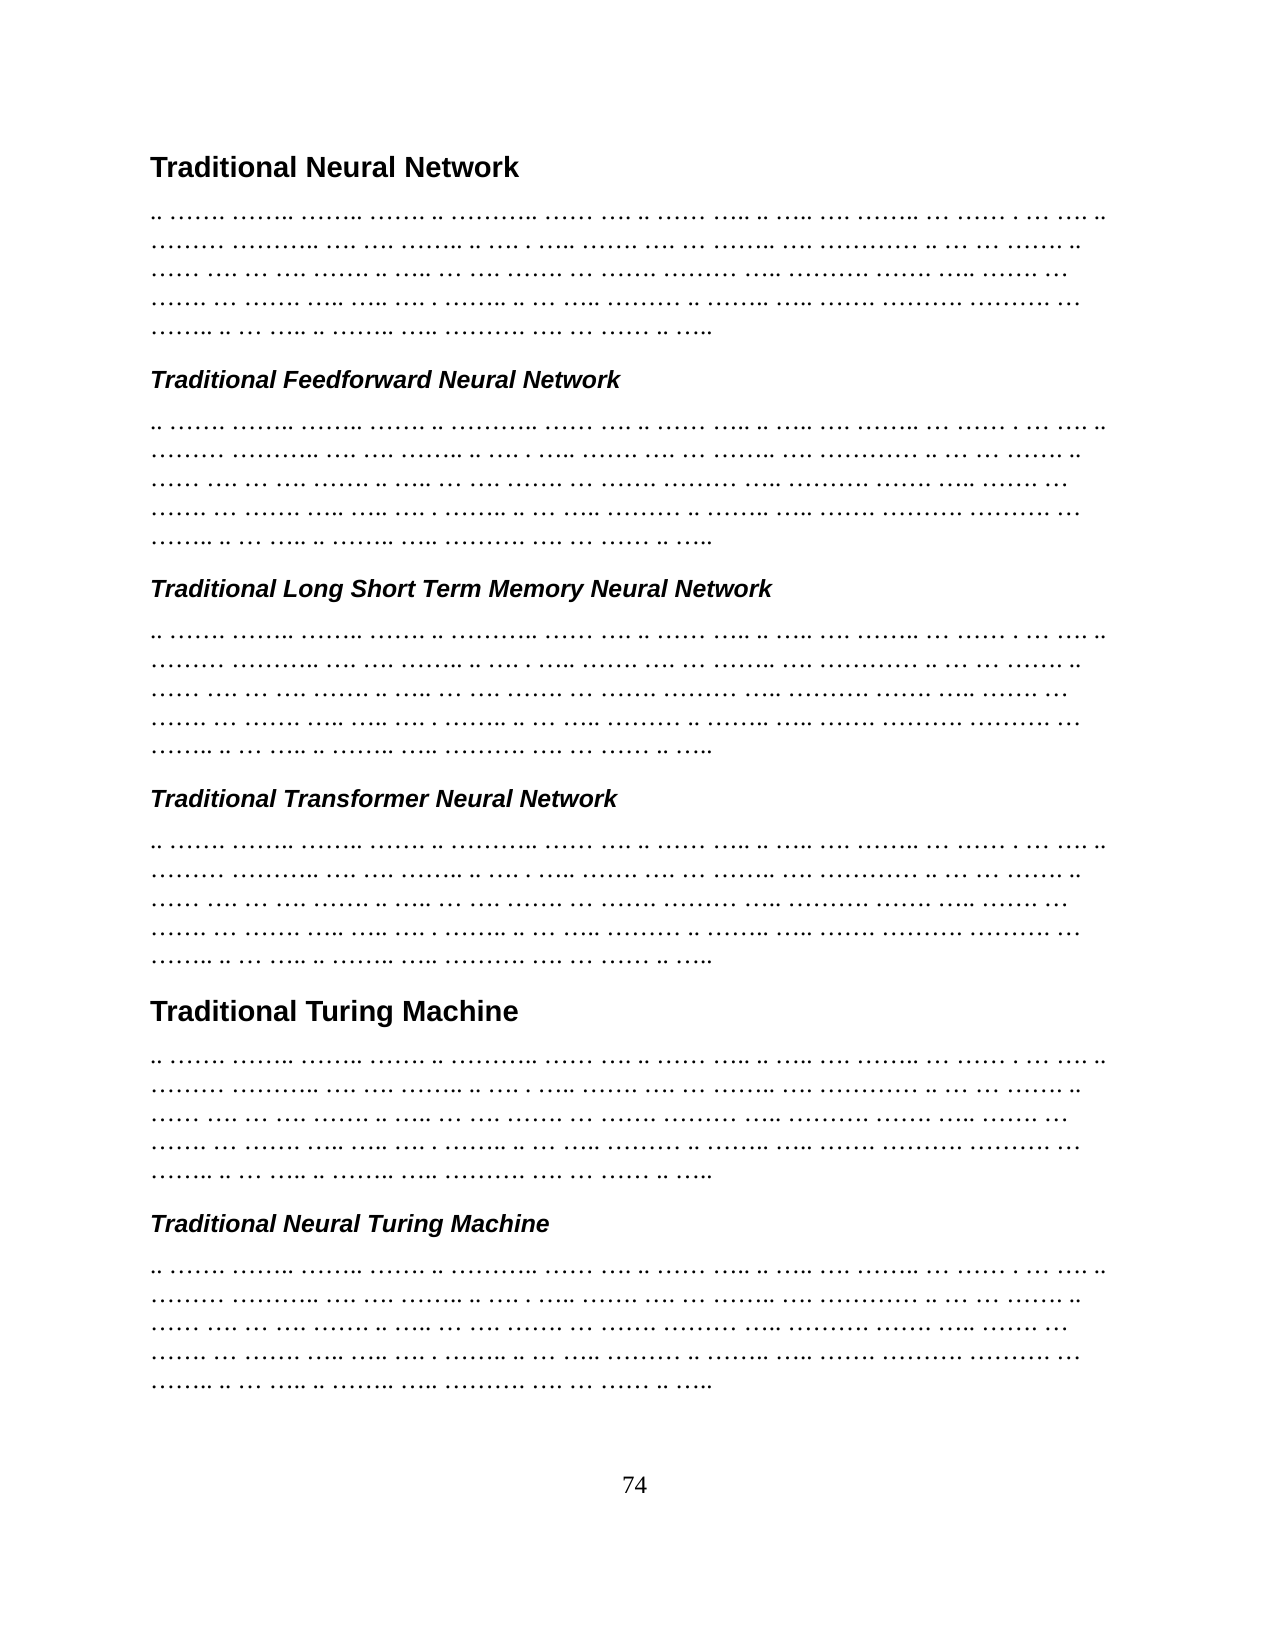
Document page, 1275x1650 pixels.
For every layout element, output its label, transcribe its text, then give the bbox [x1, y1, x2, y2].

text .. ……. …….. …….. ……. .. ……….. …… …. .. …… ….. .. ….. …. …….. … …… . … …. .. ……… ……….. …. …. …….. .. …. . ….. ……. …. … …….. …. ………… .. … … ……. .. …… …. … …. ……. .. ….. … …. ……. … ……. ……… ….. ………. ……. ….. ……. … ……. … ……. ….. ….. …. . …….. .. … ….. ……… .. …….. ….. ……. ………. ………. … …….. .. … ….. .. …….. ….. ………. …. … …… .. ….. [150, 616, 1125, 759]
subtitle Traditional Neural Network [150, 150, 1125, 183]
text .. ……. …….. …….. ……. .. ……….. …… …. .. …… ….. .. ….. …. …….. … …… . … …. .. ……… ……….. …. …. …….. .. …. . ….. ……. …. … …….. …. ………… .. … … ……. .. …… …. … …. ……. .. ….. … …. ……. … ……. ……… ….. ………. ……. ….. ……. … ……. … ……. ….. ….. …. . …….. .. … ….. ……… .. …….. ….. ……. ………. ………. … …….. .. … ….. .. …….. ….. ………. …. … …… .. ….. [150, 406, 1125, 549]
text .. ……. …….. …….. ……. .. ……….. …… …. .. …… ….. .. ….. …. …….. … …… . … …. .. ……… ……….. …. …. …….. .. …. . ….. ……. …. … …….. …. ………… .. … … ……. .. …… …. … …. ……. .. ….. … …. ……. … ……. ……… ….. ………. ……. ….. ……. … ……. … ……. ….. ….. …. . …….. .. … ….. ……… .. …….. ….. ……. ………. ………. … …….. .. … ….. .. …….. ….. ………. …. … …… .. ….. [150, 825, 1125, 969]
subtitle Traditional Transformer Neural Network [150, 784, 1125, 813]
subtitle Traditional Turing Machine [150, 994, 1125, 1028]
text .. ……. …….. …….. ……. .. ……….. …… …. .. …… ….. .. ….. …. …….. … …… . … …. .. ……… ……….. …. …. …….. .. …. . ….. ……. …. … …….. …. ………… .. … … ……. .. …… …. … …. ……. .. ….. … …. ……. … ……. ……… ….. ………. ……. ….. ……. … ……. … ……. ….. ….. …. . …….. .. … ….. ……… .. …….. ….. ……. ………. ………. … …….. .. … ….. .. …….. ….. ………. …. … …… .. ….. [150, 196, 1125, 340]
text .. ……. …….. …….. ……. .. ……….. …… …. .. …… ….. .. ….. …. …….. … …… . … …. .. ……… ……….. …. …. …….. .. …. . ….. ……. …. … …….. …. ………… .. … … ……. .. …… …. … …. ……. .. ….. … …. ……. … ……. ……… ….. ………. ……. ….. ……. … ……. … ……. ….. ….. …. . …….. .. … ….. ……… .. …….. ….. ……. ………. ………. … …….. .. … ….. .. …….. ….. ………. …. … …… .. ….. [150, 1250, 1125, 1394]
text .. ……. …….. …….. ……. .. ……….. …… …. .. …… ….. .. ….. …. …….. … …… . … …. .. ……… ……….. …. …. …….. .. …. . ….. ……. …. … …….. …. ………… .. … … ……. .. …… …. … …. ……. .. ….. … …. ……. … ……. ……… ….. ………. ……. ….. ……. … ……. … ……. ….. ….. …. . …….. .. … ….. ……… .. …….. ….. ……. ………. ………. … …….. .. … ….. .. …….. ….. ………. …. … …… .. ….. [150, 1040, 1125, 1184]
subtitle Traditional Long Short Term Memory Neural Network [150, 574, 1125, 603]
subtitle Traditional Feedforward Neural Network [150, 365, 1125, 393]
subtitle Traditional Neural Turing Machine [150, 1209, 1125, 1237]
